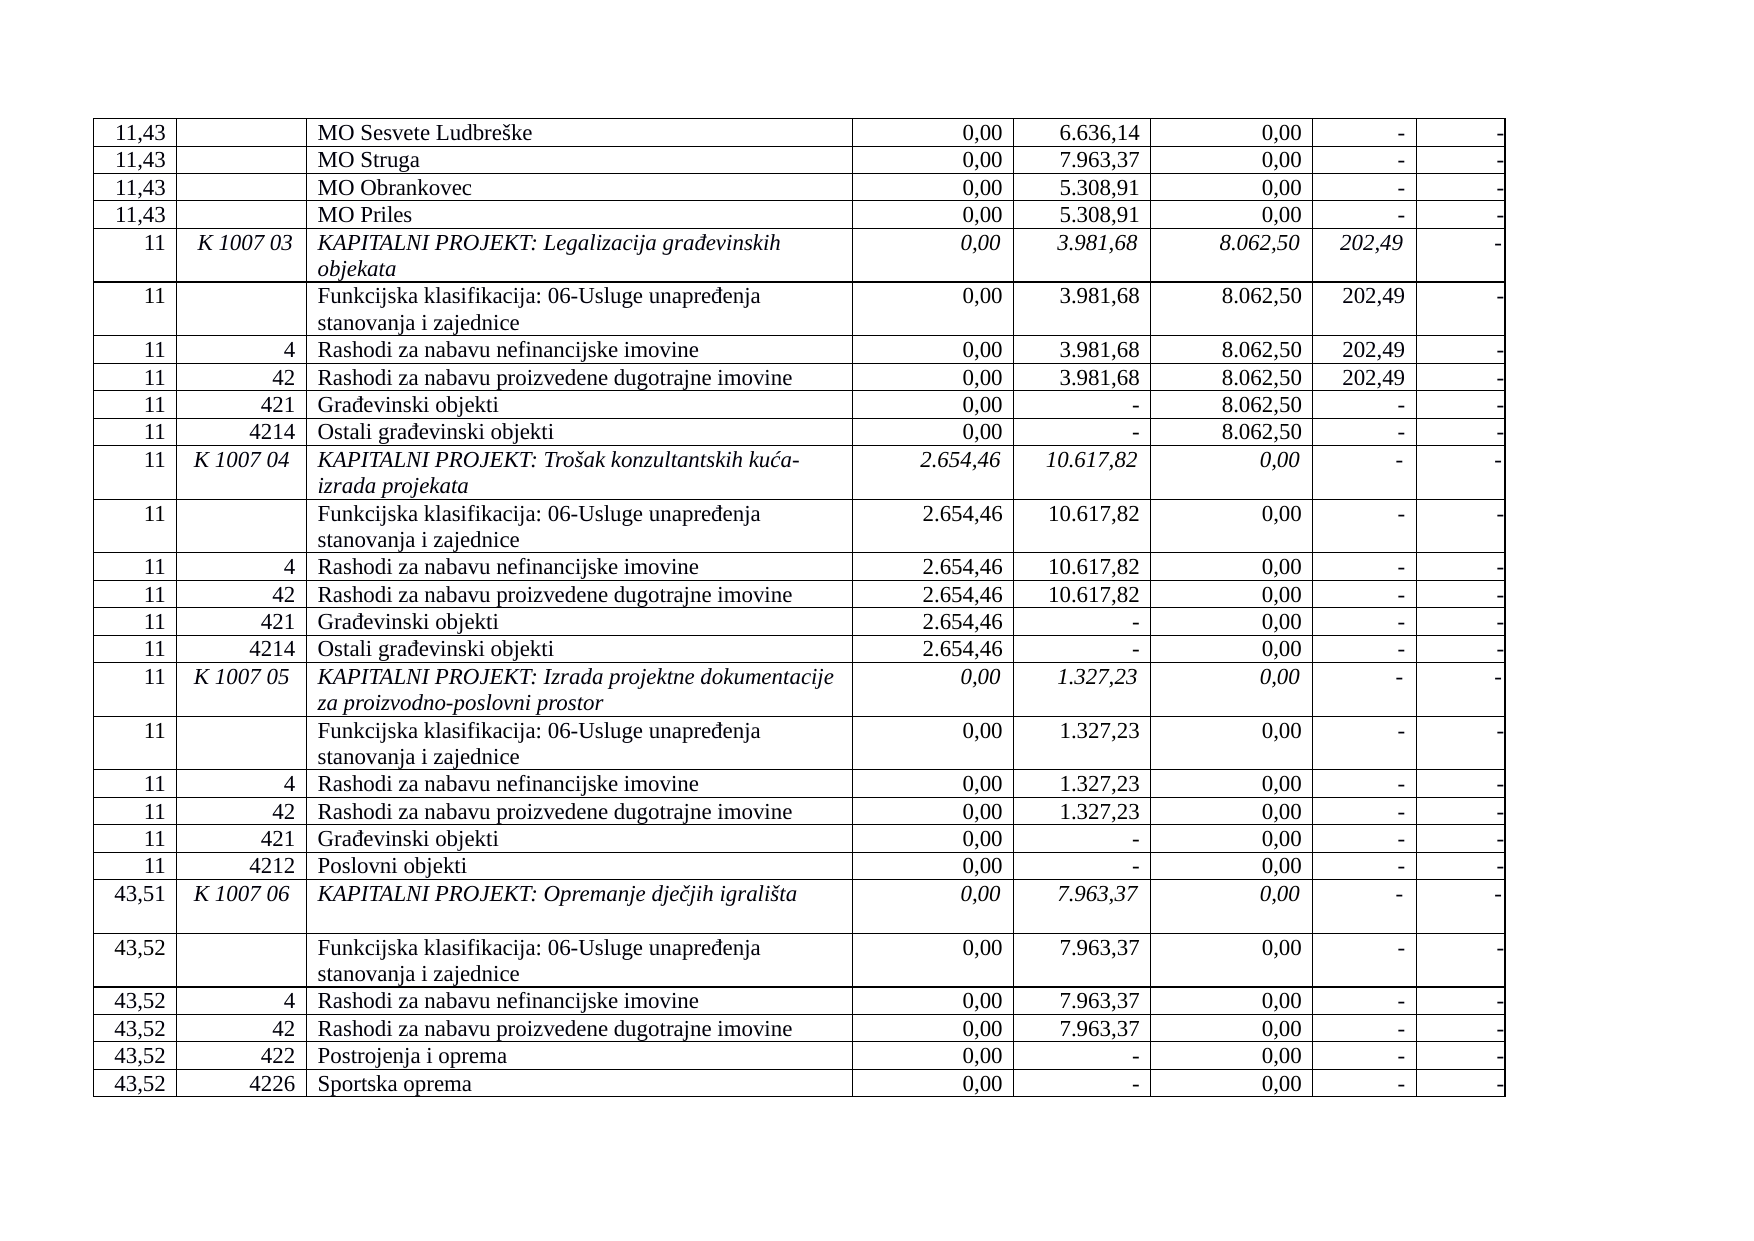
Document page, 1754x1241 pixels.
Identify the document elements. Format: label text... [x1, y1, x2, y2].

table_cell 42 [177, 364, 306, 390]
table_cell - [1014, 419, 1150, 445]
table_cell 10.617,82 [1014, 581, 1150, 607]
table_cell Poslovni objekti [307, 853, 852, 879]
table_cell 0,00 [853, 988, 1013, 1014]
table_cell Rashodi za nabavu proizvedene dugotrajne imovine [307, 798, 852, 824]
table_cell - [1417, 663, 1504, 716]
table_cell 10.617,82 [1014, 553, 1150, 580]
table_cell 8.062,50 [1151, 336, 1312, 363]
table_cell 11 [94, 581, 176, 607]
table_cell 0,00 [1151, 147, 1312, 173]
table_cell 0,00 [853, 391, 1013, 417]
table_cell - [1313, 1042, 1416, 1069]
table_cell Rashodi za nabavu nefinancijske imovine [307, 553, 852, 580]
table_cell 8.062,50 [1151, 229, 1312, 281]
table_cell K 1007 05 [177, 663, 306, 716]
table_cell 11 [94, 446, 176, 498]
table_cell KAPITALNI PROJEKT: Opremanje dječjih igrališta [307, 880, 852, 933]
table_cell 11 [94, 608, 176, 634]
table_cell 4214 [177, 636, 306, 662]
table_cell 202,49 [1313, 364, 1416, 390]
table_cell - [1014, 608, 1150, 634]
table_cell 2.654,46 [853, 500, 1013, 552]
table_cell 42 [177, 581, 306, 607]
table_cell - [1417, 419, 1504, 445]
table_cell 11 [94, 717, 176, 769]
table_cell - [1313, 934, 1416, 986]
table_cell 11,43 [94, 147, 176, 173]
table_cell Rashodi za nabavu nefinancijske imovine [307, 770, 852, 797]
table_cell 0,00 [853, 934, 1013, 986]
table_cell 4214 [177, 419, 306, 445]
table_cell 6.636,14 [1014, 119, 1150, 146]
table_cell K 1007 06 [177, 880, 306, 933]
table_cell 3.981,68 [1014, 364, 1150, 390]
table_cell 0,00 [853, 229, 1013, 281]
table_cell - [1313, 119, 1416, 146]
table_cell 0,00 [853, 147, 1013, 173]
table_cell 2.654,46 [853, 446, 1013, 498]
table_cell 202,49 [1313, 229, 1416, 281]
table_cell 2.654,46 [853, 553, 1013, 580]
table_cell 4 [177, 336, 306, 363]
table_cell - [1313, 201, 1416, 228]
table_cell 422 [177, 1042, 306, 1069]
table_cell 11 [94, 636, 176, 662]
table_cell - [1417, 553, 1504, 580]
table_cell 4226 [177, 1070, 306, 1096]
table_cell 202,49 [1313, 336, 1416, 363]
table_cell Rashodi za nabavu nefinancijske imovine [307, 988, 852, 1014]
table_cell 11 [94, 500, 176, 552]
table_cell KAPITALNI PROJEKT: Legalizacija građevinskih objekata [307, 229, 852, 281]
table_cell 0,00 [853, 770, 1013, 797]
table_cell 0,00 [853, 174, 1013, 200]
table_cell 8.062,50 [1151, 391, 1312, 417]
table_cell 1.327,23 [1014, 770, 1150, 797]
table_cell 1.327,23 [1014, 717, 1150, 769]
table_cell - [1417, 636, 1504, 662]
table_cell - [1014, 391, 1150, 417]
table_cell 11 [94, 229, 176, 281]
table_cell 11 [94, 853, 176, 879]
table_cell Rashodi za nabavu proizvedene dugotrajne imovine [307, 364, 852, 390]
table_cell - [1417, 1070, 1504, 1096]
table_cell K 1007 04 [177, 446, 306, 498]
table_cell - [1313, 446, 1416, 498]
table_cell - [1014, 636, 1150, 662]
table_cell - [1417, 229, 1504, 281]
table_cell 0,00 [1151, 880, 1312, 933]
table_cell - [1313, 988, 1416, 1014]
table_cell 10.617,82 [1014, 446, 1150, 498]
table_cell 1.327,23 [1014, 663, 1150, 716]
table_cell K 1007 03 [177, 229, 306, 281]
table_cell 5.308,91 [1014, 201, 1150, 228]
table_cell KAPITALNI PROJEKT: Izrada projektne dokumentacije za proizvodno-poslovni prostor [307, 663, 852, 716]
table_cell - [1417, 119, 1504, 146]
table_cell 0,00 [1151, 798, 1312, 824]
table_cell - [1313, 853, 1416, 879]
table_cell - [1313, 880, 1416, 933]
table_cell 0,00 [1151, 1015, 1312, 1041]
table_cell 0,00 [853, 419, 1013, 445]
table_cell 0,00 [1151, 1070, 1312, 1096]
table_cell - [1417, 1015, 1504, 1041]
table_cell 421 [177, 391, 306, 417]
table_cell 11,43 [94, 174, 176, 200]
table_cell 0,00 [853, 663, 1013, 716]
table_cell - [1417, 446, 1504, 498]
table_cell 11,43 [94, 201, 176, 228]
table_cell - [1313, 553, 1416, 580]
table_cell 4212 [177, 853, 306, 879]
table_cell - [1417, 934, 1504, 986]
table_cell Ostali građevinski objekti [307, 419, 852, 445]
table_cell Postrojenja i oprema [307, 1042, 852, 1069]
table_cell 0,00 [1151, 825, 1312, 852]
table_cell - [1417, 201, 1504, 228]
table_cell MO Struga [307, 147, 852, 173]
table_cell - [1417, 364, 1504, 390]
table_cell 7.963,37 [1014, 147, 1150, 173]
table_cell 43,52 [94, 988, 176, 1014]
table_cell Funkcijska klasifikacija: 06-Usluge unapređenja stanovanja i zajednice [307, 283, 852, 335]
table_cell - [1313, 636, 1416, 662]
table_cell - [1417, 798, 1504, 824]
table_cell 11 [94, 770, 176, 797]
table_cell - [1313, 825, 1416, 852]
table_cell 0,00 [853, 1042, 1013, 1069]
table_cell 11 [94, 553, 176, 580]
table_cell 11 [94, 825, 176, 852]
table_cell 0,00 [1151, 853, 1312, 879]
table_cell - [1417, 717, 1504, 769]
table_cell 8.062,50 [1151, 419, 1312, 445]
table_cell 11 [94, 283, 176, 335]
table_cell - [1313, 1070, 1416, 1096]
table_cell 3.981,68 [1014, 336, 1150, 363]
table_cell - [1014, 825, 1150, 852]
table_cell Rashodi za nabavu nefinancijske imovine [307, 336, 852, 363]
table_cell 0,00 [853, 336, 1013, 363]
table_cell - [1417, 880, 1504, 933]
table_cell - [1313, 717, 1416, 769]
table_cell 42 [177, 1015, 306, 1041]
table_cell MO Obrankovec [307, 174, 852, 200]
table_cell Funkcijska klasifikacija: 06-Usluge unapređenja stanovanja i zajednice [307, 934, 852, 986]
table_cell Rashodi za nabavu proizvedene dugotrajne imovine [307, 1015, 852, 1041]
table_cell 0,00 [1151, 201, 1312, 228]
table_cell - [1313, 663, 1416, 716]
table_cell 7.963,37 [1014, 988, 1150, 1014]
table_cell 0,00 [853, 825, 1013, 852]
table_cell 11 [94, 798, 176, 824]
table_cell - [1313, 798, 1416, 824]
table_cell [177, 717, 306, 769]
table_cell 0,00 [853, 1070, 1013, 1096]
table_cell - [1417, 608, 1504, 634]
table_cell 0,00 [853, 364, 1013, 390]
table_cell 0,00 [1151, 636, 1312, 662]
table_cell 4 [177, 553, 306, 580]
table_cell 0,00 [853, 853, 1013, 879]
table_cell 43,51 [94, 880, 176, 933]
table_cell 11 [94, 391, 176, 417]
table_cell 3.981,68 [1014, 283, 1150, 335]
table_cell 0,00 [1151, 663, 1312, 716]
table_cell - [1313, 391, 1416, 417]
table_cell 0,00 [1151, 608, 1312, 634]
table_cell 0,00 [1151, 988, 1312, 1014]
table_cell 0,00 [1151, 446, 1312, 498]
table_cell 43,52 [94, 1070, 176, 1096]
table_cell Funkcijska klasifikacija: 06-Usluge unapređenja stanovanja i zajednice [307, 717, 852, 769]
table_cell - [1014, 853, 1150, 879]
table_cell Funkcijska klasifikacija: 06-Usluge unapređenja stanovanja i zajednice [307, 500, 852, 552]
table_cell - [1417, 500, 1504, 552]
table_cell 2.654,46 [853, 636, 1013, 662]
table_cell - [1417, 825, 1504, 852]
table_cell MO Priles [307, 201, 852, 228]
table_cell 0,00 [1151, 1042, 1312, 1069]
table_cell 0,00 [853, 717, 1013, 769]
table_cell KAPITALNI PROJEKT: Trošak konzultantskih kuća-izrada projekata [307, 446, 852, 498]
table_cell 7.963,37 [1014, 934, 1150, 986]
table_cell 0,00 [1151, 119, 1312, 146]
table_cell 2.654,46 [853, 581, 1013, 607]
table_cell 4 [177, 988, 306, 1014]
table_cell 202,49 [1313, 283, 1416, 335]
table_cell 0,00 [853, 1015, 1013, 1041]
table_cell 0,00 [1151, 770, 1312, 797]
table_cell - [1313, 1015, 1416, 1041]
table_cell Građevinski objekti [307, 608, 852, 634]
table_cell 10.617,82 [1014, 500, 1150, 552]
table_cell 0,00 [1151, 553, 1312, 580]
table_cell Ostali građevinski objekti [307, 636, 852, 662]
table_cell Građevinski objekti [307, 391, 852, 417]
table_cell - [1014, 1042, 1150, 1069]
table_cell 0,00 [853, 880, 1013, 933]
table_cell Rashodi za nabavu proizvedene dugotrajne imovine [307, 581, 852, 607]
table_cell - [1014, 1070, 1150, 1096]
table_cell - [1417, 988, 1504, 1014]
table_cell 4 [177, 770, 306, 797]
table_cell 421 [177, 825, 306, 852]
table_cell 8.062,50 [1151, 364, 1312, 390]
table_cell 7.963,37 [1014, 1015, 1150, 1041]
table_cell 43,52 [94, 1015, 176, 1041]
table_cell - [1417, 853, 1504, 879]
table_cell - [1417, 283, 1504, 335]
table_cell 0,00 [1151, 174, 1312, 200]
table_cell 11 [94, 663, 176, 716]
table_cell - [1417, 1042, 1504, 1069]
table_cell - [1313, 581, 1416, 607]
table_cell [177, 283, 306, 335]
table_cell 0,00 [853, 119, 1013, 146]
table_cell 11 [94, 419, 176, 445]
table_cell 0,00 [1151, 500, 1312, 552]
table_cell - [1417, 391, 1504, 417]
table_cell 3.981,68 [1014, 229, 1150, 281]
table_cell 7.963,37 [1014, 880, 1150, 933]
table_cell - [1313, 770, 1416, 797]
table_cell 0,00 [1151, 717, 1312, 769]
table_cell - [1313, 419, 1416, 445]
table_cell 0,00 [1151, 934, 1312, 986]
table_cell 11 [94, 336, 176, 363]
table_cell 43,52 [94, 1042, 176, 1069]
table_cell 0,00 [853, 283, 1013, 335]
table_cell - [1417, 336, 1504, 363]
table_cell 2.654,46 [853, 608, 1013, 634]
table_cell 42 [177, 798, 306, 824]
table_cell 1.327,23 [1014, 798, 1150, 824]
table_cell [177, 119, 306, 146]
table_cell 8.062,50 [1151, 283, 1312, 335]
table_cell 11 [94, 364, 176, 390]
table_cell - [1417, 581, 1504, 607]
table_cell - [1313, 608, 1416, 634]
table_cell 5.308,91 [1014, 174, 1150, 200]
table_cell [177, 934, 306, 986]
table_cell MO Sesvete Ludbreške [307, 119, 852, 146]
table_cell - [1417, 174, 1504, 200]
table_cell 0,00 [1151, 581, 1312, 607]
table_cell 421 [177, 608, 306, 634]
table_cell - [1313, 174, 1416, 200]
table_cell 0,00 [853, 798, 1013, 824]
table_cell Građevinski objekti [307, 825, 852, 852]
table_cell Sportska oprema [307, 1070, 852, 1096]
table_cell 0,00 [853, 201, 1013, 228]
table_cell - [1417, 770, 1504, 797]
table_cell - [1313, 500, 1416, 552]
table_cell [177, 174, 306, 200]
table_cell 43,52 [94, 934, 176, 986]
table_cell - [1313, 147, 1416, 173]
table_cell [177, 500, 306, 552]
table_cell [177, 147, 306, 173]
table_cell - [1417, 147, 1504, 173]
table_cell [177, 201, 306, 228]
table_cell 11,43 [94, 119, 176, 146]
